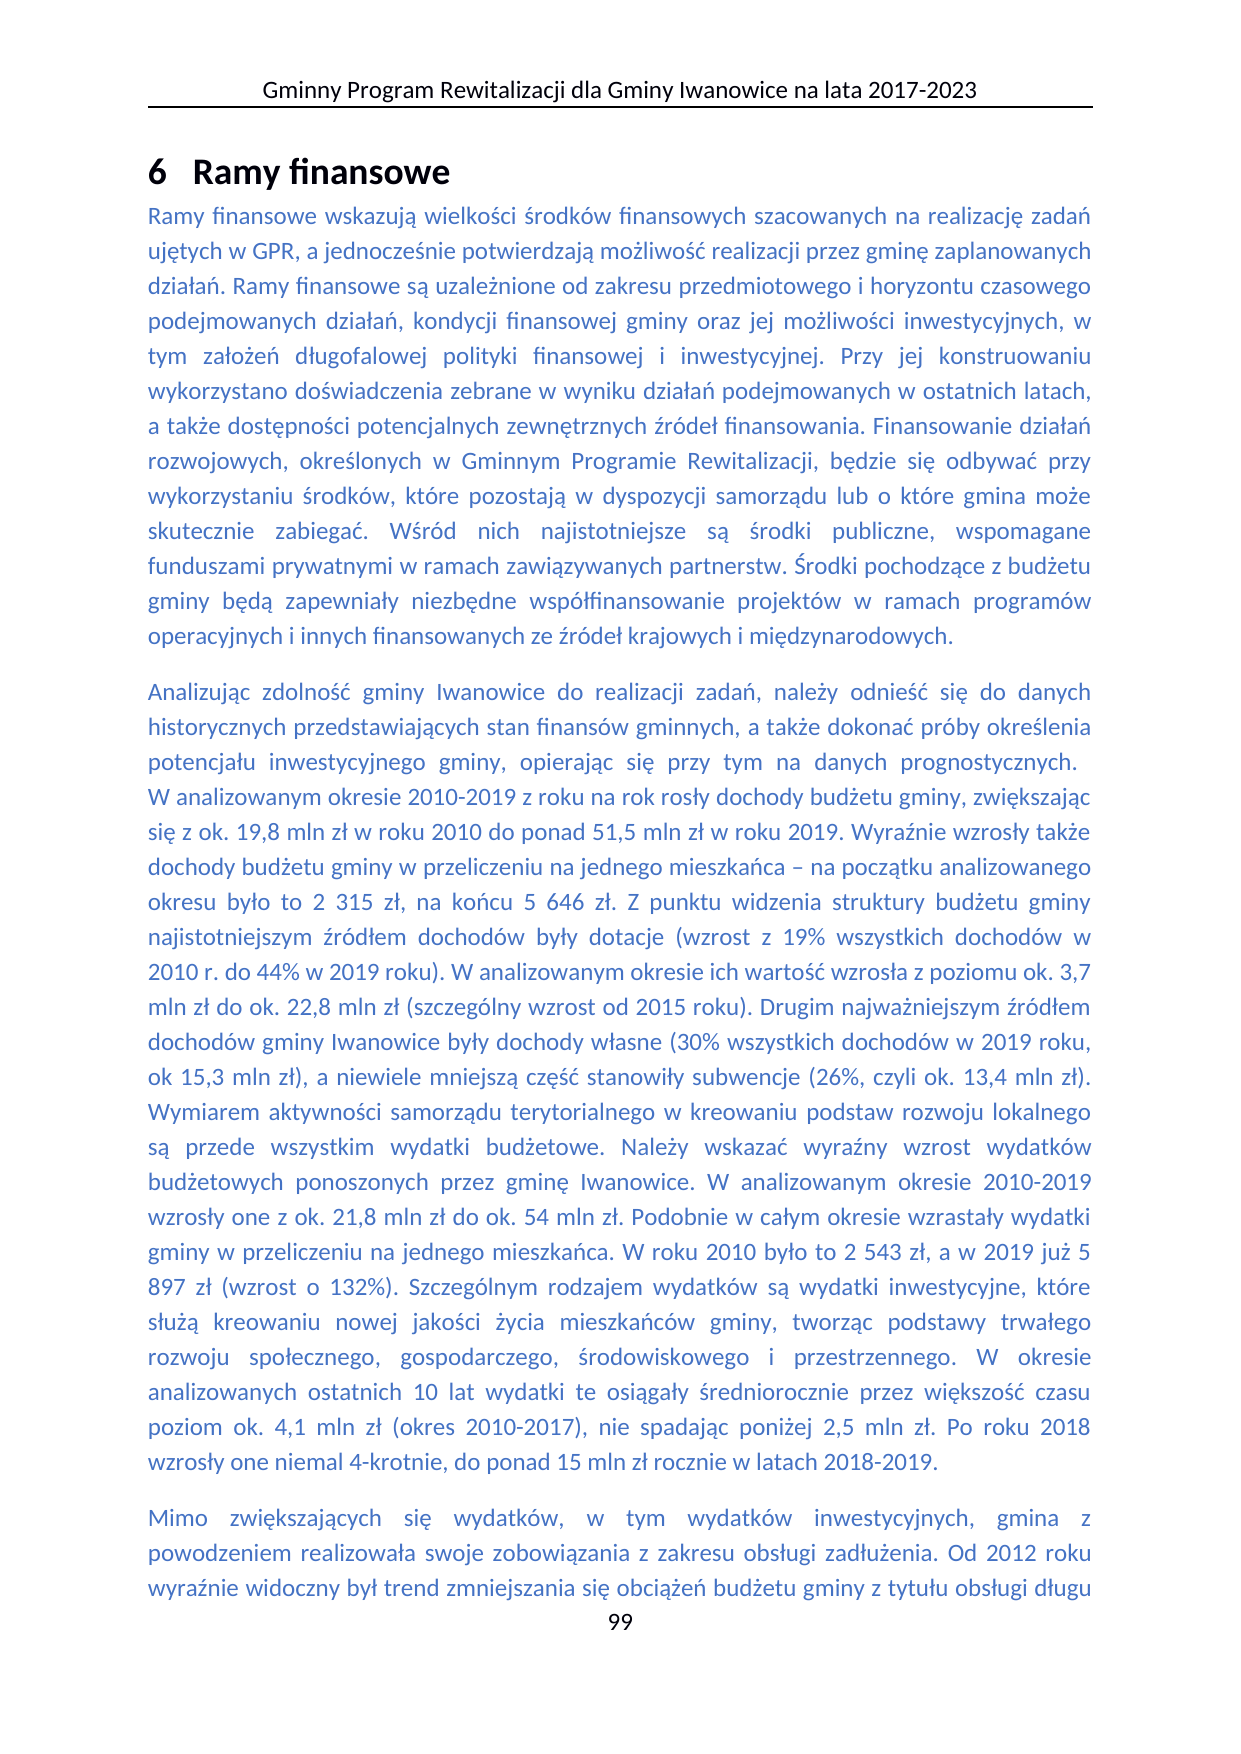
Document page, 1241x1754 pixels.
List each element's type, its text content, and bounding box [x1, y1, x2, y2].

text Analizując zdolność gminy Iwanowice do realizacji zadań, należy odnieść się do danych historycznych przedstawiających stan finansów gminnych, a także dokonać próby określenia potencjału inwestycyjnego gminy, opierając się przy tym na danych prognostycznych. W analizowanym okresie 2010-2019 z roku na rok rosły dochody budżetu gminy, zwiększając się z ok. 19,8 mln zł w roku 2010 do ponad 51,5 mln zł w roku 2019. Wyraźnie wzrosły także dochody budżetu gminy w przeliczeniu na jednego mieszkańca – na początku analizowanego okresu było to 2 315 zł, na końcu 5 646 zł. Z punktu widzenia struktury budżetu gminy najistotniejszym źródłem dochodów były dotacje (wzrost z 19% wszystkich dochodów w 2010 r. do 44% w 2019 roku). W analizowanym okresie ich wartość wzrosła z poziomu ok. 3,7 mln zł do ok. 22,8 mln zł (szczególny wzrost od 2015 roku). Drugim najważniejszym źródłem dochodów gminy Iwanowice były dochody własne (30% wszystkich dochodów w 2019 roku, ok 15,3 mln zł), a niewiele mniejszą część stanowiły subwencje (26%, czyli ok. 13,4 mln zł). Wymiarem aktywności samorządu terytorialnego w kreowaniu podstaw rozwoju lokalnego są przede wszystkim wydatki budżetowe. Należy wskazać wyraźny wzrost wydatków budżetowych ponoszonych przez gminę Iwanowice. W analizowanym okresie 2010-2019 wzrosły one z ok. 21,8 mln zł do ok. 54 mln zł. Podobnie w całym okresie wzrastały wydatki gminy w przeliczeniu na jednego mieszkańca. W roku 2010 było to 2 543 zł, a w 2019 już 5 897 zł (wzrost o 132%). Szczególnym rodzajem wydatków są wydatki inwestycyjne, które służą kreowaniu nowej jakości życia mieszkańców gminy, tworząc podstawy trwałego rozwoju społecznego, gospodarczego, środowiskowego i przestrzennego. W okresie analizowanych ostatnich 10 lat wydatki te osiągały średniorocznie przez większość czasu poziom ok. 4,1 mln zł (okres 2010-2017), nie spadając poniżej 2,5 mln zł. Po roku 2018 wzrosły one niemal 4-krotnie, do ponad 15 mln zł rocznie w latach 2018-2019. [148, 676, 1093, 1477]
text Ramy finansowe wskazują wielkości środków finansowych szacowanych na realizację zadań ujętych w GPR, a jednocześnie potwierdzają możliwość realizacji przez gminę zaplanowanych działań. Ramy finansowe są uzależnione od zakresu przedmiotowego i horyzontu czasowego podejmowanych działań, kondycji finansowej gminy oraz jej możliwości inwestycyjnych, w tym założeń długofalowej polityki finansowej i inwestycyjnej. Przy jej konstruowaniu wykorzystano doświadczenia zebrane w wyniku działań podejmowanych w ostatnich latach, a także dostępności potencjalnych zewnętrznych źródeł finansowania. Finansowanie działań rozwojowych, określonych w Gminnym Programie Rewitalizacji, będzie się odbywać przy wykorzystaniu środków, które pozostają w dyspozycji samorządu lub o które gmina może skutecznie zabiegać. Wśród nich najistotniejsze są środki publiczne, wspomagane funduszami prywatnymi w ramach zawiązywanych partnerstw. Środki pochodzące z budżetu gminy będą zapewniały niezbędne współfinansowanie projektów w ramach programów operacyjnych i innych finansowanych ze źródeł krajowych i międzynarodowych. [148, 200, 1093, 651]
text Mimo zwiększających się wydatków, w tym wydatków inwestycyjnych, gmina z powodzeniem realizowała swoje zobowiązania z zakresu obsługi zadłużenia. Od 2012 roku wyraźnie widoczny był trend zmniejszania się obciążeń budżetu gminy z tytułu obsługi długu [148, 1502, 1093, 1602]
subtitle Ramy finansowe [148, 148, 1093, 193]
